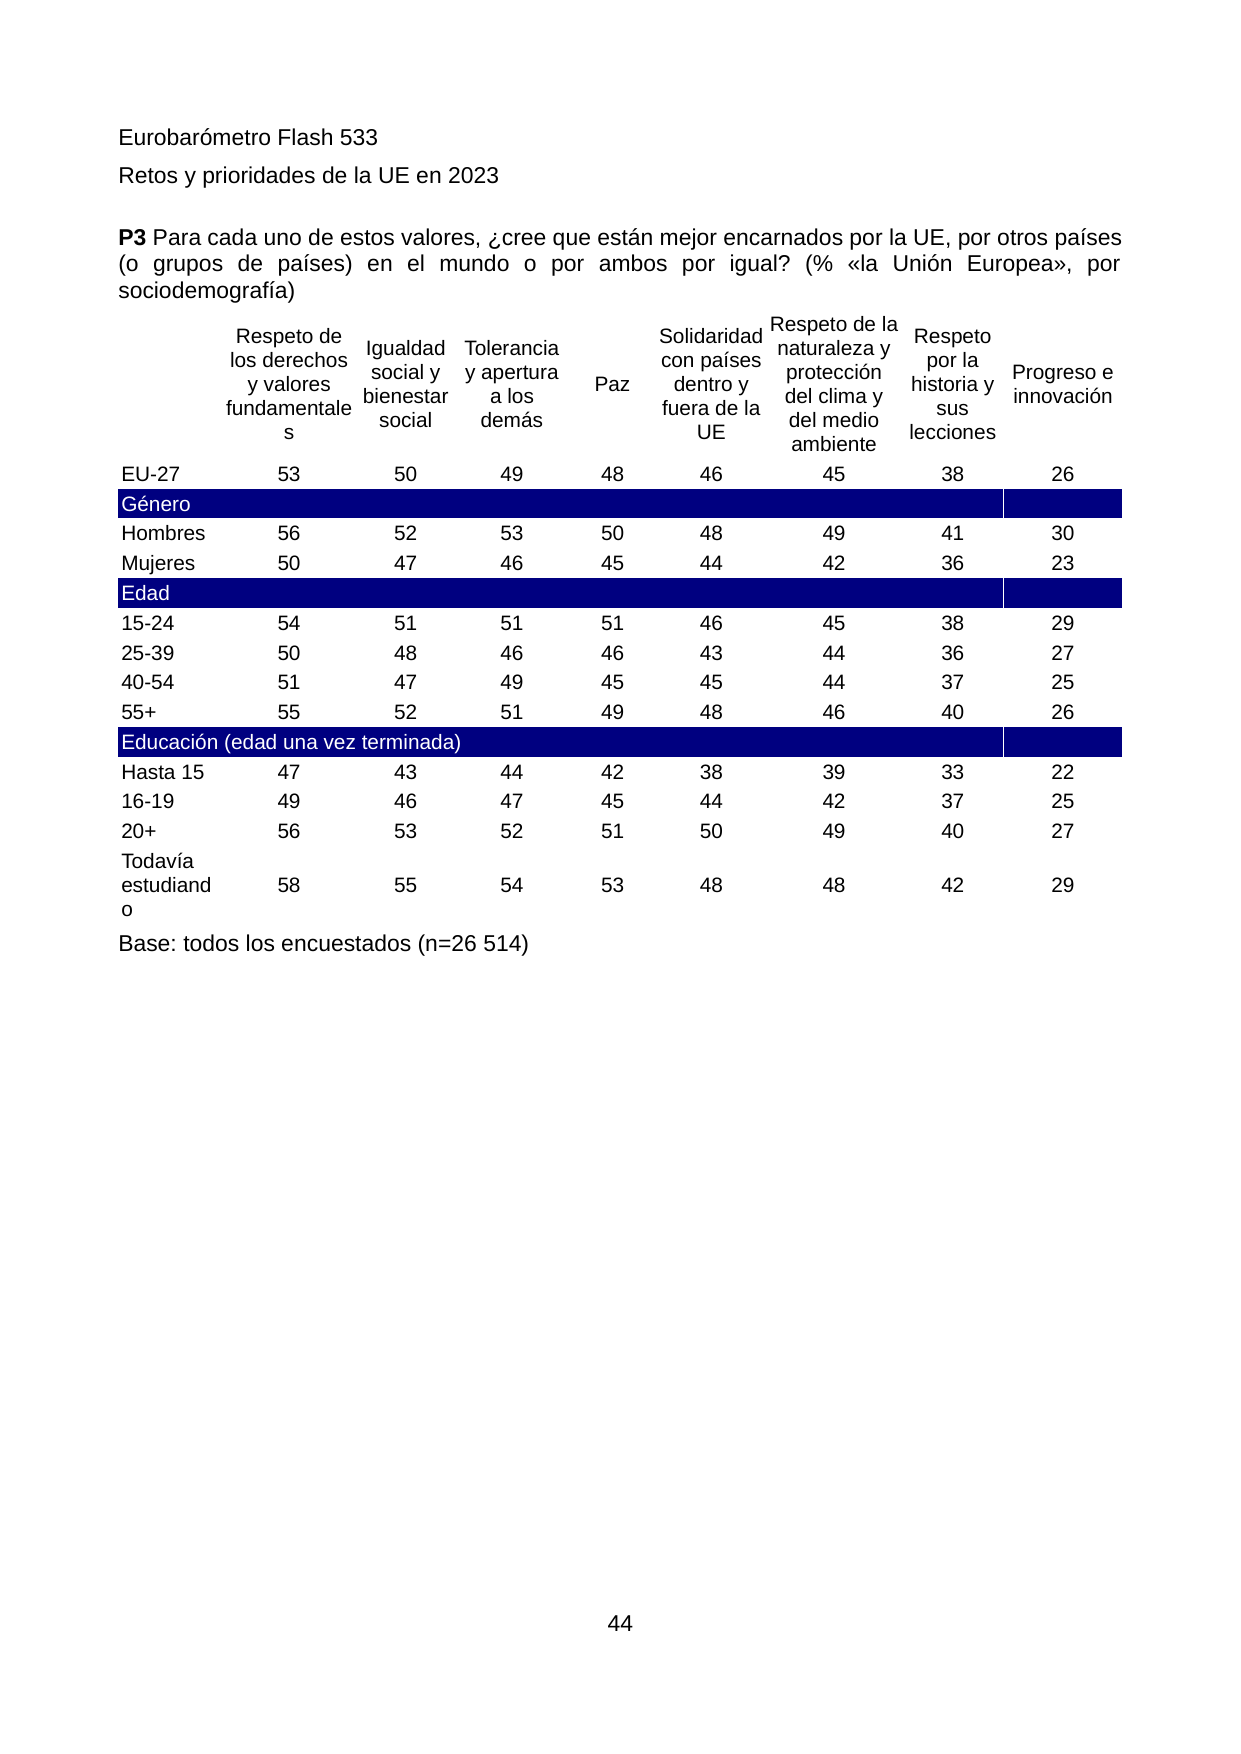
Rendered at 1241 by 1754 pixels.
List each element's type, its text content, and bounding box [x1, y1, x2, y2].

table_cell 40 [901, 816, 1003, 846]
table_cell 27 [1004, 638, 1122, 667]
table_cell 38 [656, 757, 766, 786]
table_cell Hombres [118, 518, 221, 548]
table_cell [766, 489, 901, 518]
table_cell 55 [221, 697, 356, 727]
table_cell 44 [455, 757, 569, 786]
table_cell 45 [766, 459, 901, 488]
table_cell 23 [1004, 548, 1122, 578]
table_cell 37 [901, 667, 1003, 697]
table_cell 26 [1004, 697, 1122, 727]
table_cell [1004, 489, 1122, 518]
table_cell 44 [766, 638, 901, 667]
table_header Tolerancia y apertura a los demás [455, 309, 569, 459]
table_cell 50 [221, 548, 356, 578]
table_cell 48 [569, 459, 656, 488]
table_cell 55+ [118, 697, 221, 727]
table_cell [901, 578, 1003, 608]
table_cell Educación (edad una vez terminada) [118, 727, 569, 757]
table_header [118, 309, 221, 459]
table_cell 41 [901, 518, 1003, 548]
table_cell 33 [901, 757, 1003, 786]
table_cell 42 [901, 846, 1003, 924]
table_cell [1004, 727, 1122, 757]
table_cell 48 [656, 846, 766, 924]
table_cell 51 [455, 608, 569, 637]
table_cell Hasta 15 [118, 757, 221, 786]
table_cell 46 [766, 697, 901, 727]
table_cell 47 [221, 757, 356, 786]
table_cell 45 [569, 667, 656, 697]
table_cell Edad [118, 578, 569, 608]
table_cell [656, 578, 766, 608]
table_cell 27 [1004, 816, 1122, 846]
table_header Respeto de los derechos y valores fundamentales [221, 309, 356, 459]
table_cell 46 [455, 548, 569, 578]
table_header Igualdad social y bienestar social [356, 309, 454, 459]
table_cell 45 [656, 667, 766, 697]
table_cell 52 [356, 518, 454, 548]
table_cell 47 [455, 786, 569, 816]
table_cell 49 [455, 667, 569, 697]
table_cell 48 [656, 518, 766, 548]
table_cell [1004, 578, 1122, 608]
table_cell 25-39 [118, 638, 221, 667]
table_header Progreso e innovación [1004, 309, 1122, 459]
table_cell 30 [1004, 518, 1122, 548]
table_cell 36 [901, 548, 1003, 578]
table_cell 42 [766, 786, 901, 816]
table_cell 54 [455, 846, 569, 924]
table_header Respeto por la historia y sus lecciones [901, 309, 1003, 459]
table_cell 51 [221, 667, 356, 697]
table_cell 49 [569, 697, 656, 727]
table_cell 25 [1004, 667, 1122, 697]
table_cell 37 [901, 786, 1003, 816]
table_cell 45 [766, 608, 901, 637]
table_cell 51 [455, 697, 569, 727]
table_cell 50 [221, 638, 356, 667]
table_cell 50 [656, 816, 766, 846]
table_cell 44 [656, 786, 766, 816]
table_cell 40-54 [118, 667, 221, 697]
table_cell 46 [569, 638, 656, 667]
table_cell 51 [569, 608, 656, 637]
table_cell 20+ [118, 816, 221, 846]
table_cell 53 [356, 816, 454, 846]
table_header Solidaridad con países dentro y fuera de la UE [656, 309, 766, 459]
table_cell 48 [656, 697, 766, 727]
table_cell 25 [1004, 786, 1122, 816]
table_cell 56 [221, 816, 356, 846]
table_cell 43 [656, 638, 766, 667]
table_cell 39 [766, 757, 901, 786]
table_cell 49 [766, 518, 901, 548]
table_cell 53 [455, 518, 569, 548]
table_cell 44 [766, 667, 901, 697]
table_cell [569, 489, 656, 518]
table_cell 52 [356, 697, 454, 727]
table_cell 36 [901, 638, 1003, 667]
table_cell 48 [356, 638, 454, 667]
table_cell [569, 578, 656, 608]
table_cell 48 [766, 846, 901, 924]
table_cell 51 [356, 608, 454, 637]
table_cell 52 [455, 816, 569, 846]
table_cell 22 [1004, 757, 1122, 786]
table_cell 49 [766, 816, 901, 846]
table_cell 42 [766, 548, 901, 578]
table_cell 46 [356, 786, 454, 816]
table_cell 50 [356, 459, 454, 488]
table_cell 54 [221, 608, 356, 637]
table_cell 56 [221, 518, 356, 548]
table_cell 49 [455, 459, 569, 488]
table_cell 47 [356, 548, 454, 578]
table_cell 38 [901, 459, 1003, 488]
table_cell 29 [1004, 608, 1122, 637]
table_cell 26 [1004, 459, 1122, 488]
text Base: todos los encuestados (n=26 514) [118, 929, 1122, 956]
table_cell [656, 489, 766, 518]
table_header Respeto de la naturaleza y protección del clima y del medio ambiente [766, 309, 901, 459]
table_cell [766, 727, 901, 757]
table_cell [901, 727, 1003, 757]
table_cell 46 [656, 459, 766, 488]
table_cell 49 [221, 786, 356, 816]
text P3 Para cada uno de estos valores, ¿cree que están mejor encarnados por la UE, por otros países (o grupos de países) en el mundo o por ambos por igual? (% «la Unión Europea», por sociodemografía) [118, 224, 1122, 303]
table_cell [569, 727, 656, 757]
table_cell 58 [221, 846, 356, 924]
table_cell Todavía estudiando [118, 846, 221, 924]
table_cell Género [118, 489, 569, 518]
table_cell 53 [221, 459, 356, 488]
table_cell 16-19 [118, 786, 221, 816]
table_cell 45 [569, 548, 656, 578]
table_cell 46 [455, 638, 569, 667]
table_cell 55 [356, 846, 454, 924]
table_cell 46 [656, 608, 766, 637]
table_cell [656, 727, 766, 757]
table_cell EU-27 [118, 459, 221, 488]
table_cell 44 [656, 548, 766, 578]
table_cell Mujeres [118, 548, 221, 578]
table_cell 50 [569, 518, 656, 548]
table_cell 29 [1004, 846, 1122, 924]
table_cell 47 [356, 667, 454, 697]
table_header Paz [569, 309, 656, 459]
table_cell [901, 489, 1003, 518]
table_cell [766, 578, 901, 608]
table_cell 53 [569, 846, 656, 924]
table_cell 43 [356, 757, 454, 786]
table_cell 15-24 [118, 608, 221, 637]
table_cell 42 [569, 757, 656, 786]
table_cell 40 [901, 697, 1003, 727]
table_cell 51 [569, 816, 656, 846]
table_cell 38 [901, 608, 1003, 637]
table_cell 45 [569, 786, 656, 816]
